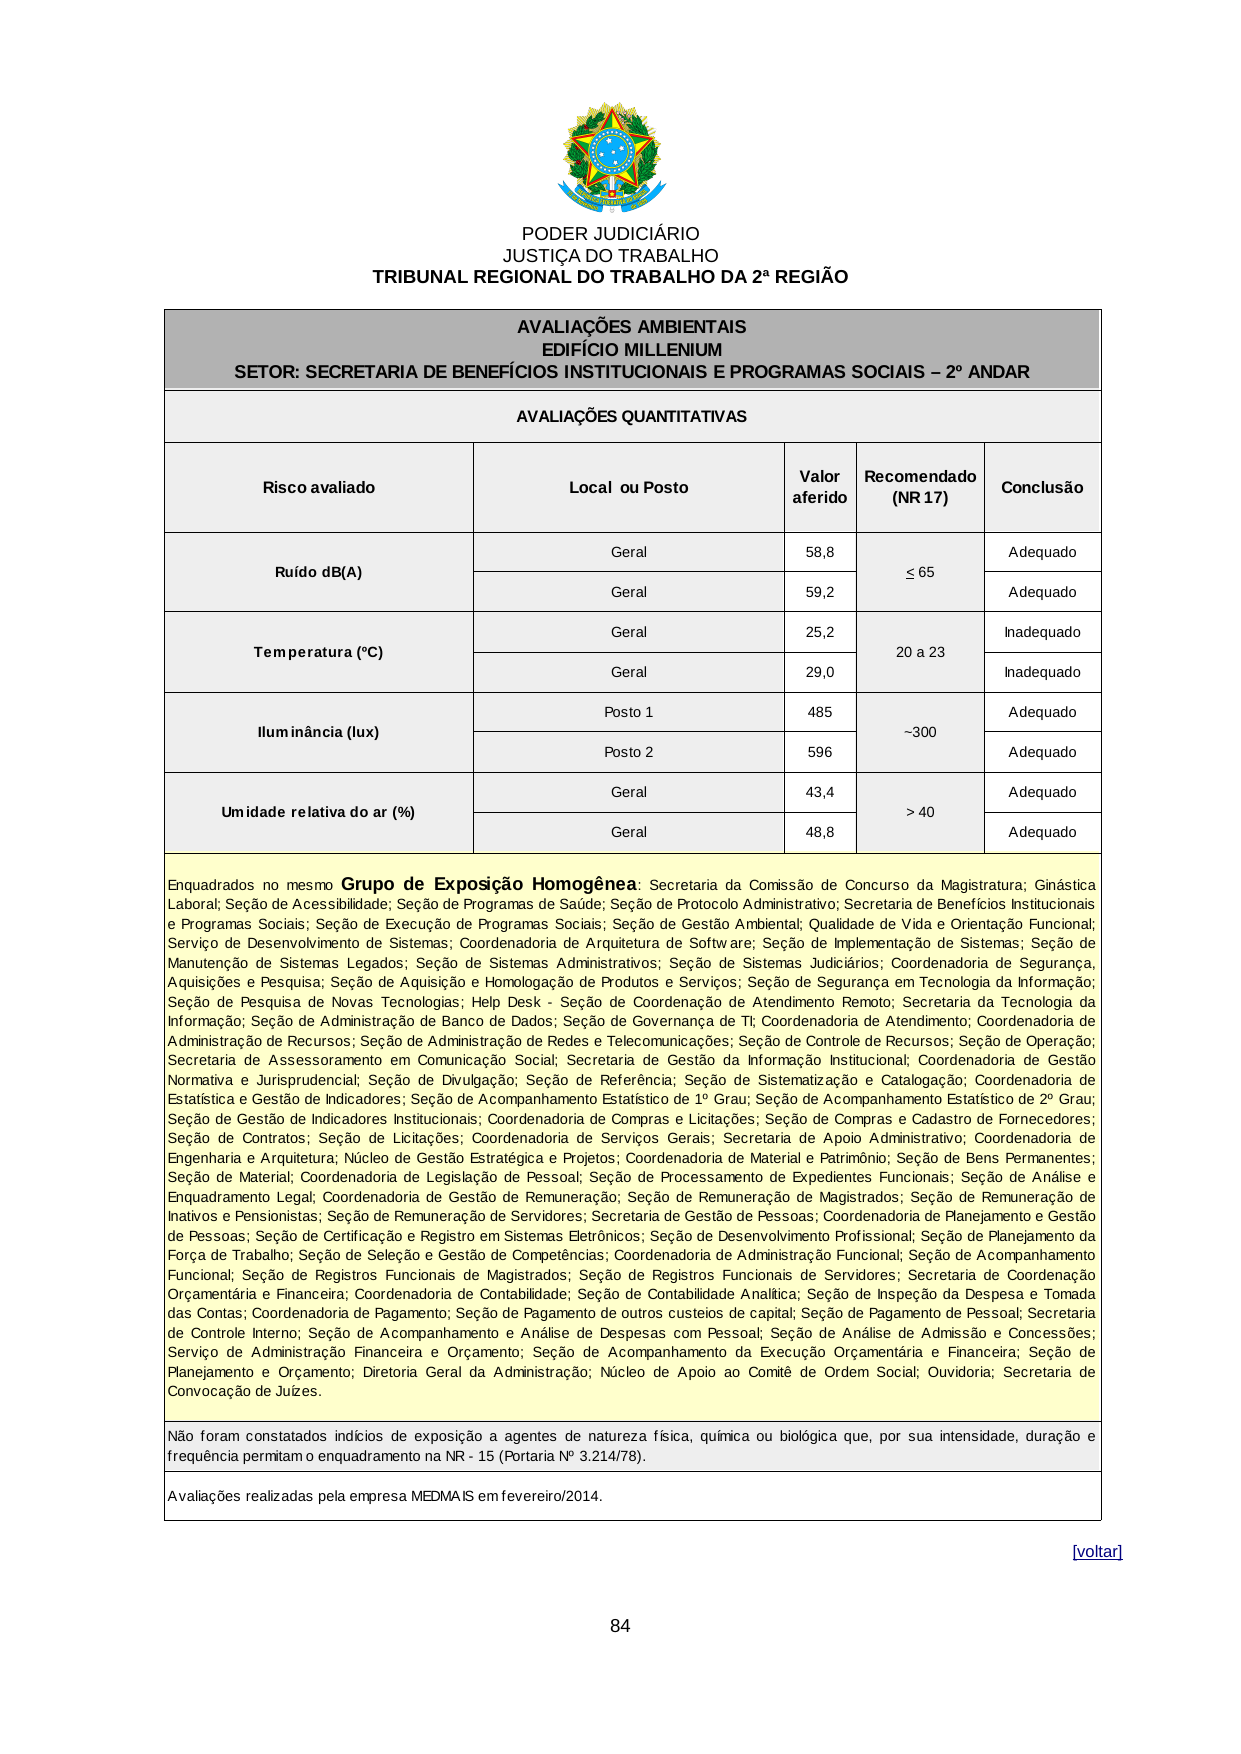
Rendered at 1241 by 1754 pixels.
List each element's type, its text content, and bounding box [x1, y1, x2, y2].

text h [118, 307, 1122, 1542]
text [voltar] [118, 1542, 1122, 1561]
